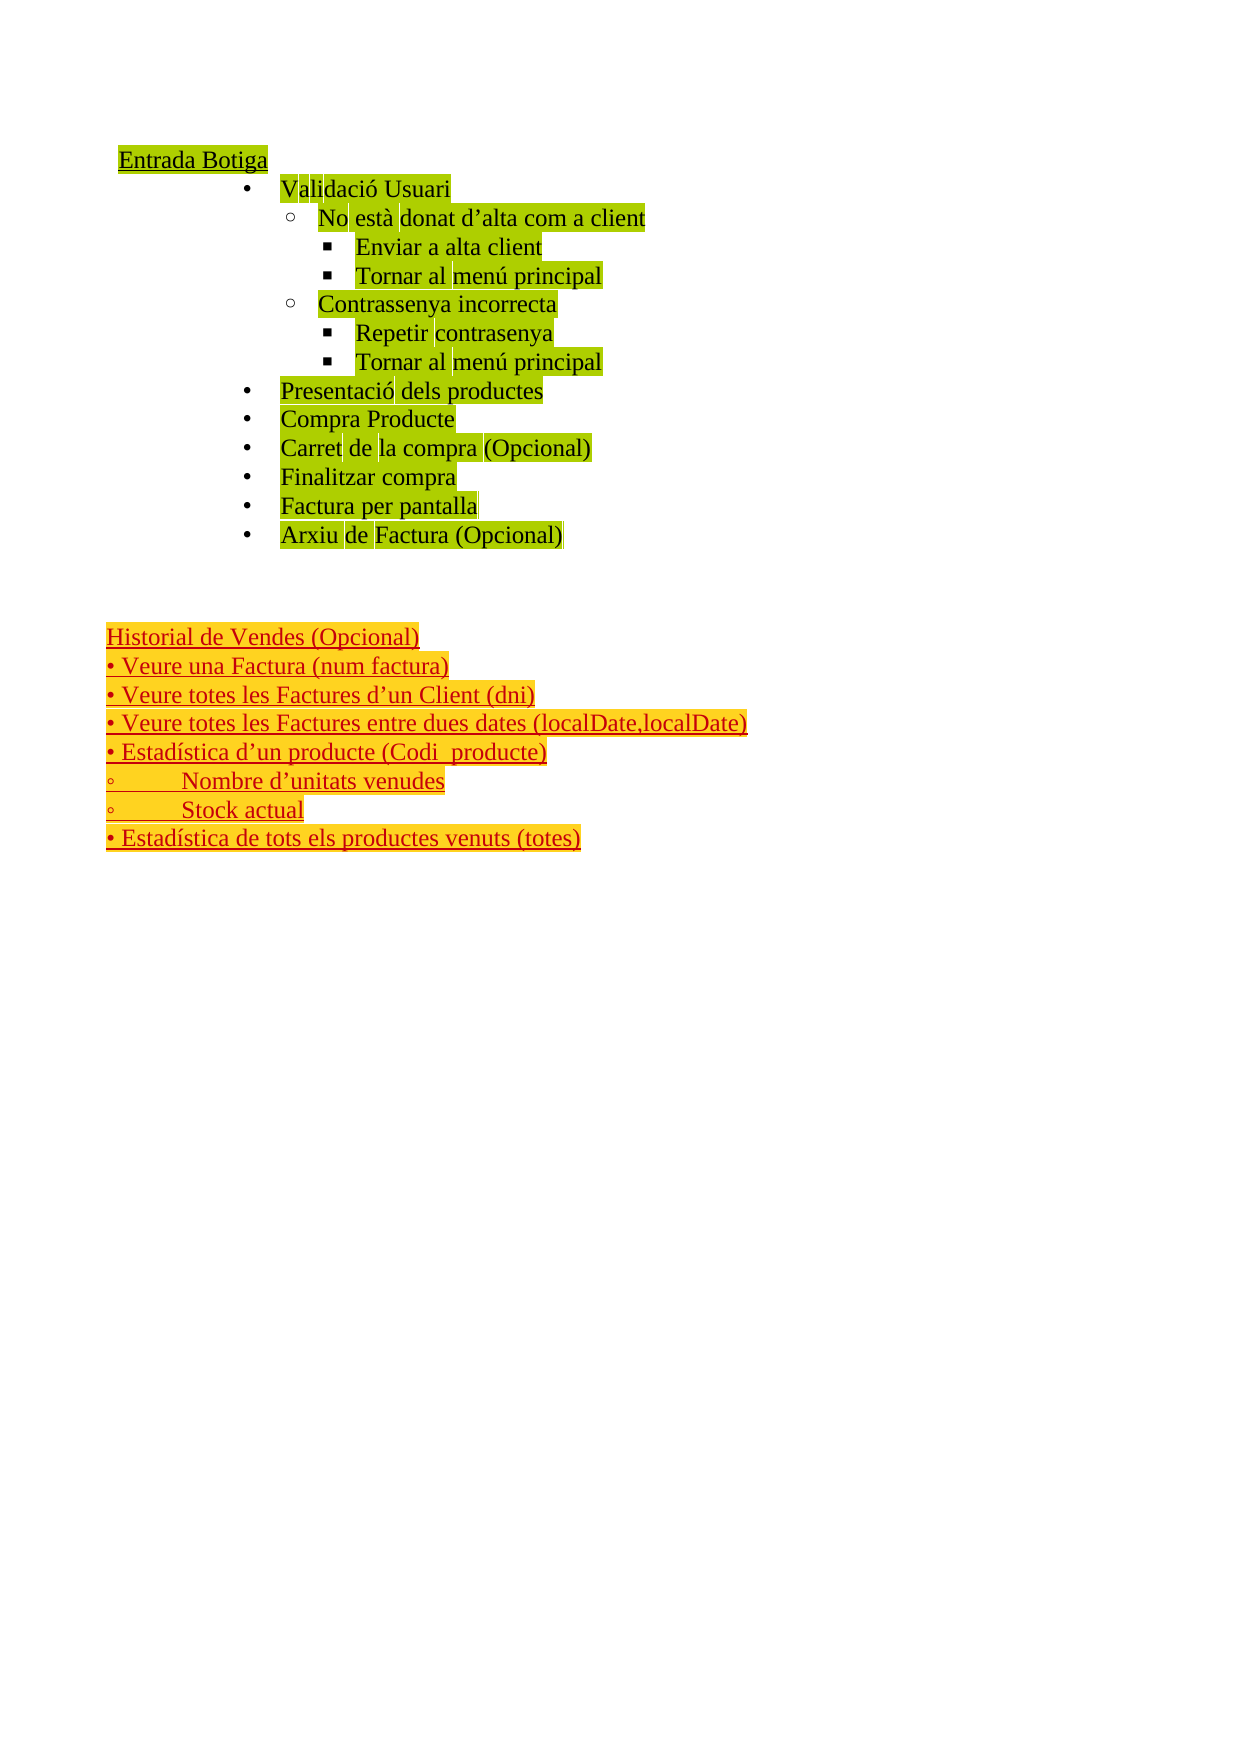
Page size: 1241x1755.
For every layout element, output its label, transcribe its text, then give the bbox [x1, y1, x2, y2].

list Carret de la compra (Opcional) [243, 434, 1066, 462]
list Repetir contrasenya [318, 319, 1066, 347]
list Arxiu de Factura (Opcional) [243, 520, 1066, 550]
text • Veure totes les Factures entre dues dates (localDate,localDate) [106, 708, 1066, 737]
text ◦ Stock actual [106, 795, 1066, 823]
text Entrada Botiga [118, 145, 1066, 174]
text • Estadística d’un producte (Codi_producte) [106, 737, 1066, 766]
text • Estadística de tots els productes venuts (totes) [106, 823, 1066, 852]
list Presentació dels productes [243, 376, 1066, 405]
list Tornar al menú principal [318, 261, 1066, 290]
list Compra Producte [243, 405, 1066, 434]
text ◦ Nombre d’unitats venudes [106, 766, 1066, 795]
text Historial de Vendes (Opcional) [106, 622, 1066, 651]
text • Veure una Factura (num factura) [106, 651, 1066, 680]
list Tornar al menú principal [318, 347, 1066, 376]
list Contrassenya incorrecta [280, 290, 1066, 319]
list Enviar a alta client [318, 232, 1066, 261]
list Finalitzar compra [243, 462, 1066, 491]
list Factura per pantalla [243, 491, 1066, 520]
list No està donat d’alta com a client [280, 204, 1066, 232]
text • Veure totes les Factures d’un Client (dni) [106, 680, 1066, 708]
list Validació Usuari [243, 174, 1066, 204]
